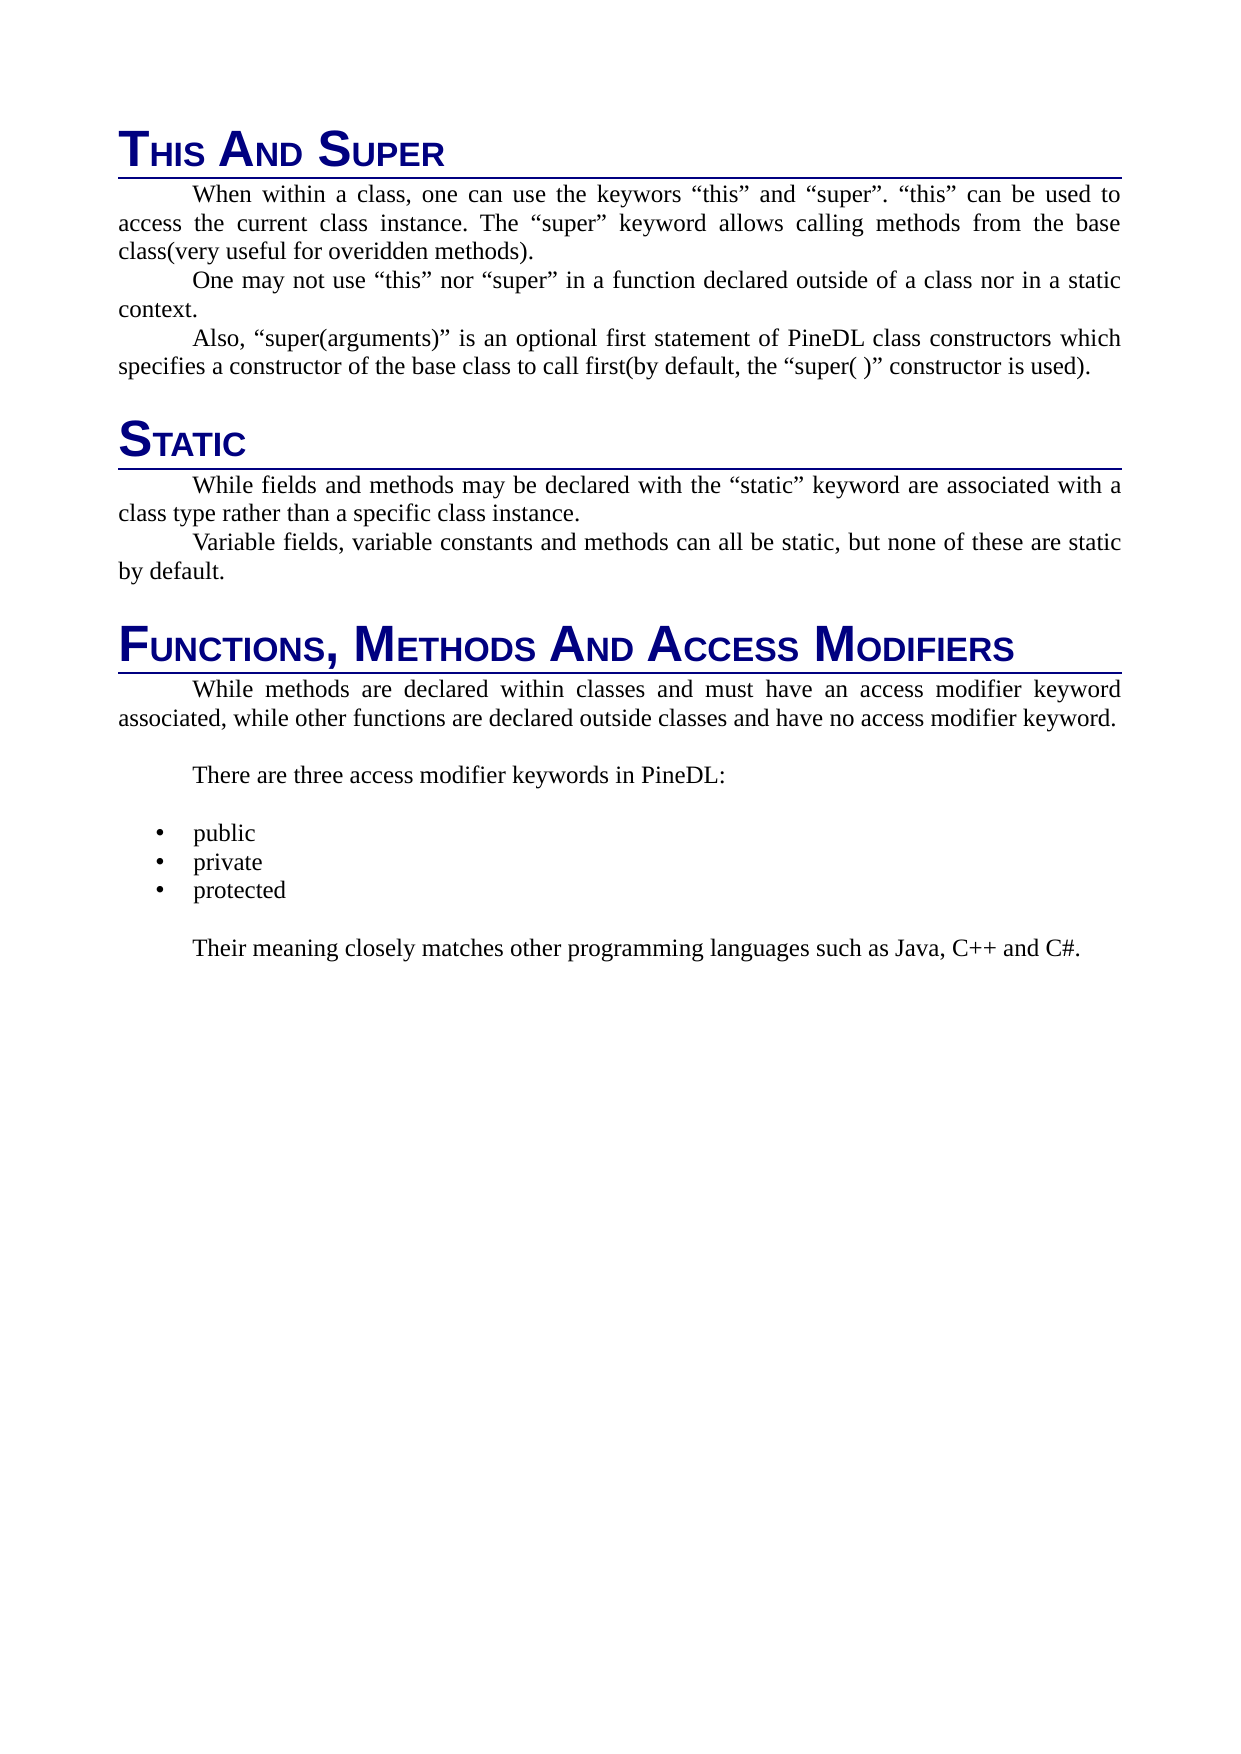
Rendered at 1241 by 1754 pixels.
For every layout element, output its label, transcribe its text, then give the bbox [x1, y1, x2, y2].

list private [156, 847, 1122, 876]
text While fields and methods may be declared with the “static” keyword are associated with a class type rather than a specific class instance. [118, 470, 1122, 527]
text Variable fields, variable constants and methods can all be static, but none of these are static by default. [118, 527, 1122, 585]
list protected [156, 876, 1122, 904]
text Their meaning closely matches other programming languages such as Java, C++ and C#. [118, 933, 1122, 962]
text Also, “super(arguments)” is an optional first statement of PineDL class constructors which specifies a constructor of the base class to call first(by default, the “super( )” constructor is used). [118, 323, 1122, 380]
subtitle Static [118, 409, 1122, 468]
subtitle This And Super [118, 118, 1122, 177]
list public [156, 818, 1122, 847]
text There are three access modifier keywords in PineDL: [118, 761, 1122, 789]
subtitle Functions, Methods And Access Modifiers [118, 613, 1122, 672]
text One may not use “this” nor “super” in a function declared outside of a class nor in a static context. [118, 265, 1122, 323]
text When within a class, one can use the keywors “this” and “super”. “this” can be used to access the current class instance. The “super” keyword allows calling methods from the base class(very useful for overidden methods). [118, 179, 1122, 265]
text While methods are declared within classes and must have an access modifier keyword associated, while other functions are declared outside classes and have no access modifier keyword. [118, 674, 1122, 732]
